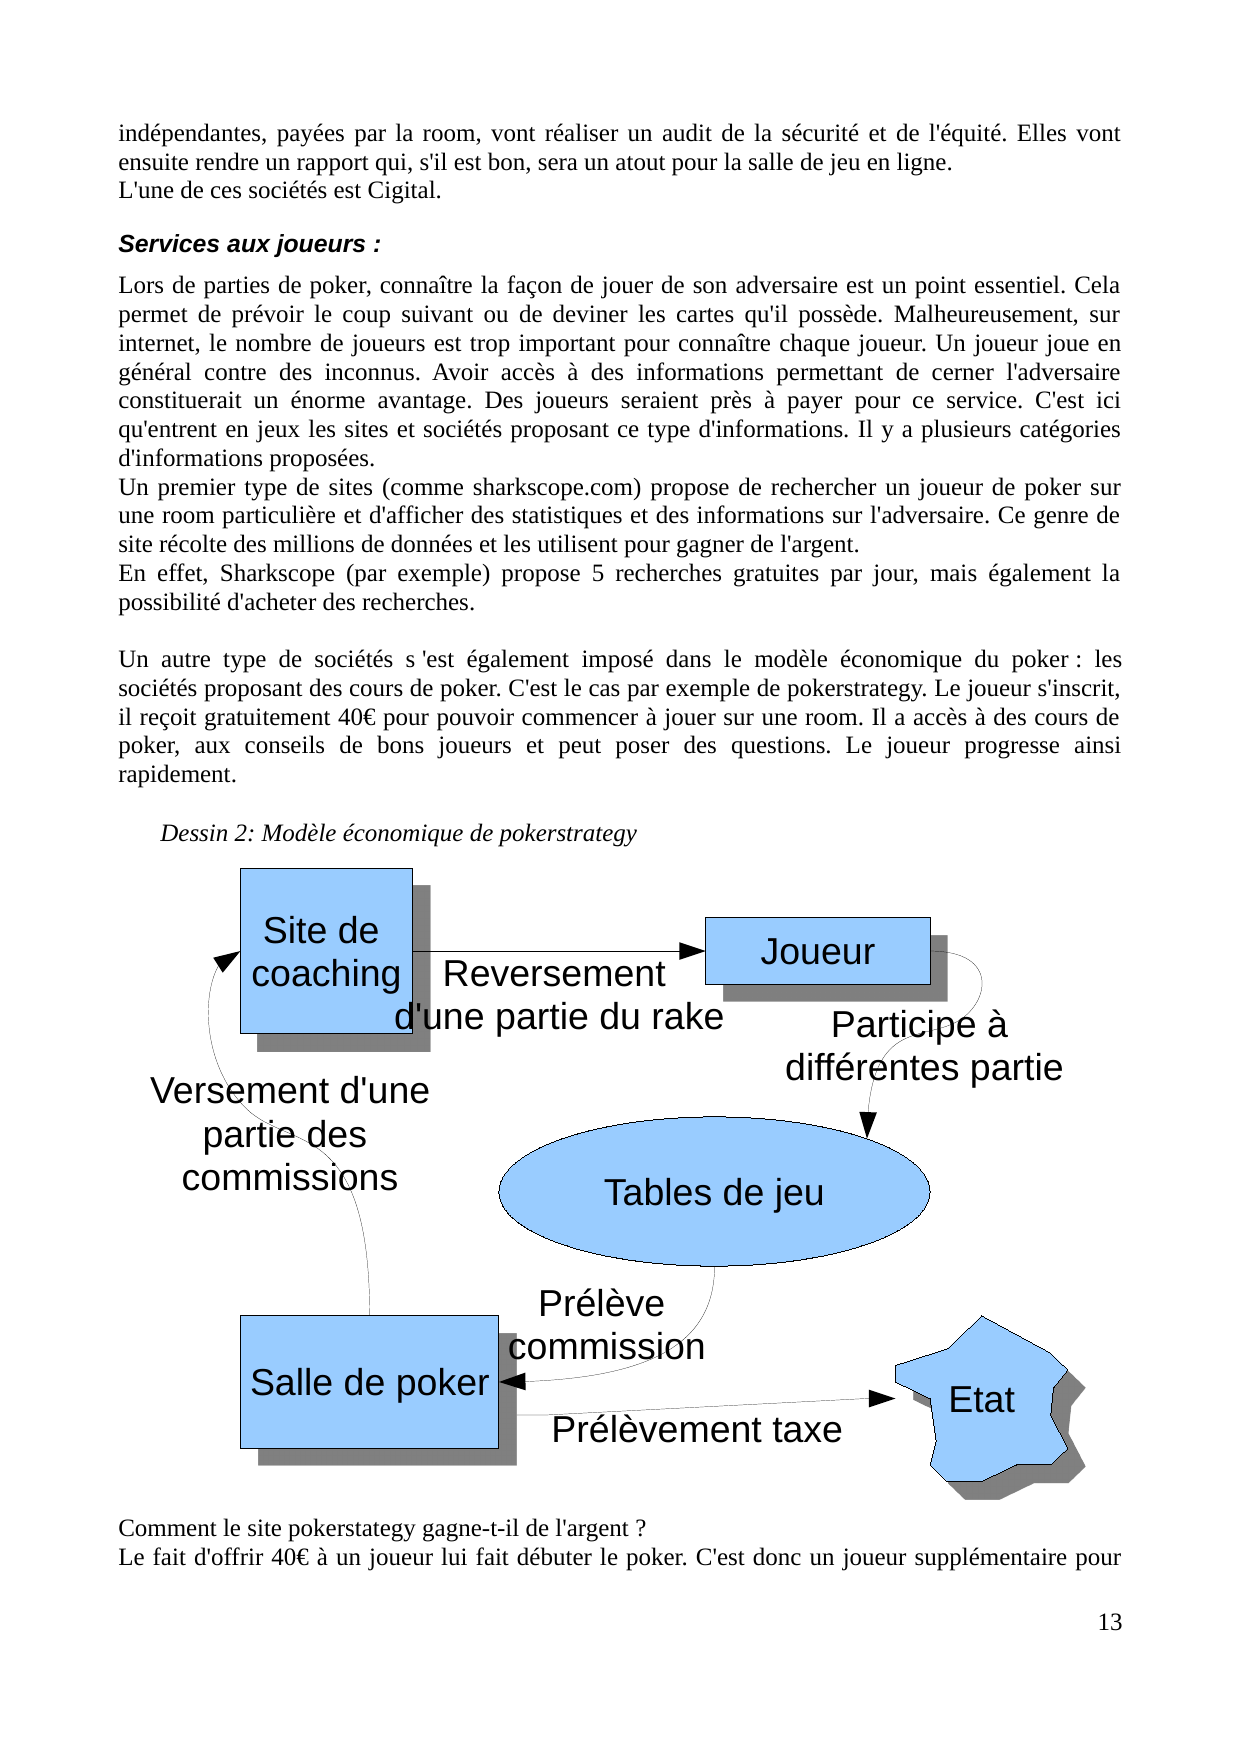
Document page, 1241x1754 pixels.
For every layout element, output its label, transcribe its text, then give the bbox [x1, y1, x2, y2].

text Lors de parties de poker, connaître la façon de jouer de son adversaire est un point essentiel. Cela permet de prévoir le coup suivant ou de deviner les cartes qu'il possède. Malheureusement, sur internet, le nombre de joueurs est trop important pour connaître chaque joueur. Un joueur joue en général contre des inconnus. Avoir accès à des informations permettant de cerner l'adversaire constituerait un énorme avantage. Des joueurs seraient près à payer pour ce service. C'est ici qu'entrent en jeux les sites et sociétés proposant ce type d'informations. Il y a plusieurs catégories d'informations proposées. [118, 270, 1122, 472]
text L'une de ces sociétés est Cigital. [118, 176, 1122, 204]
text Le fait d'offrir 40€ à un joueur lui fait débuter le poker. C'est donc un joueur supplémentaire pour [118, 1542, 1122, 1571]
text En effet, Sharkscope (par exemple) propose 5 recherches gratuites par jour, mais également la possibilité d'acheter des recherches. [118, 558, 1122, 615]
text Un premier type de sites (comme sharkscope.com) propose de rechercher un joueur de poker sur une room particulière et d'afficher des statistiques et des informations sur l'adversaire. Ce genre de site récolte des millions de données et les utilisent pour gagner de l'argent. [118, 472, 1122, 558]
text Comment le site pokerstategy gagne-t-il de l'argent ? [118, 903, 1122, 1542]
text Dessin 2: Modèle économique de pokerstrategy [160, 818, 1095, 847]
text indépendantes, payées par la room, vont réaliser un audit de la sécurité et de l'équité. Elles vont ensuite rendre un rapport qui, s'il est bon, sera un atout pour la salle de jeu en ligne. [118, 118, 1122, 176]
text Un autre type de sociétés s 'est également imposé dans le modèle économique du poker : les sociétés proposant des cours de poker. C'est le cas par exemple de pokerstrategy. Le joueur s'inscrit, il reçoit gratuitement 40€ pour pouvoir commencer à jouer sur une room. Il a accès à des cours de poker, aux conseils de bons joueurs et peut poser des questions. Le joueur progresse ainsi rapidement. [118, 644, 1122, 788]
subtitle Services aux joueurs : [118, 229, 1122, 258]
